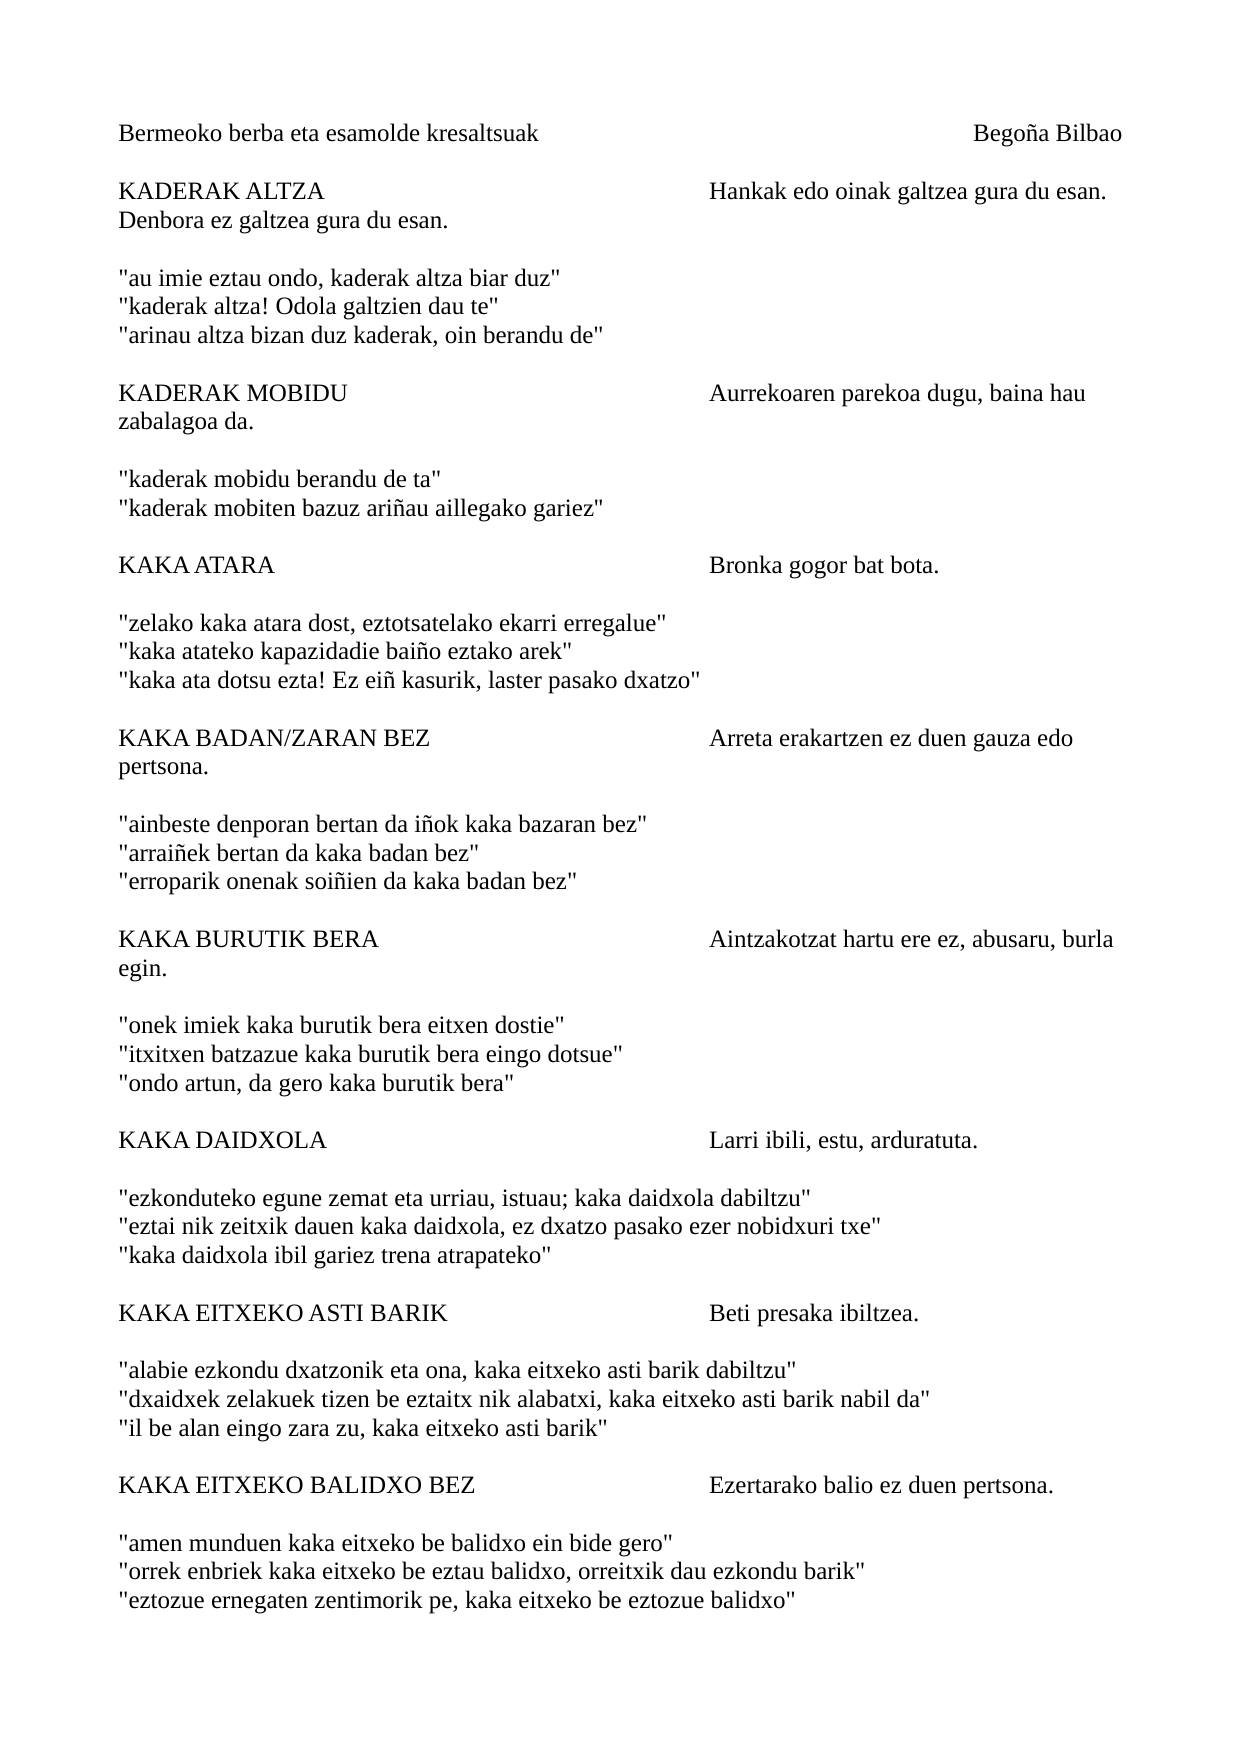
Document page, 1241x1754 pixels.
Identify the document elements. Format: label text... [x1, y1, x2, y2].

text "erroparik onenak soiñien da kaka badan bez" [118, 866, 1122, 895]
text "eztai nik zeitxik dauen kaka daidxola, ez dxatzo pasako ezer nobidxuri txe" [118, 1211, 1122, 1240]
text KADERAK ALTZA Hankak edo oinak galtzea gura du esan. Denbora ez galtzea gura du esan. [118, 176, 1122, 234]
text "dxaidxek zelakuek tizen be eztaitx nik alabatxi, kaka eitxeko asti barik nabil da" [118, 1384, 1122, 1413]
text KAKA ATARA Bronka gogor bat bota. [118, 550, 1122, 579]
text "au imie eztau ondo, kaderak altza biar duz" [118, 263, 1122, 291]
text "kaka atateko kapazidadie baiño eztako arek" [118, 636, 1122, 665]
text "ezkonduteko egune zemat eta urriau, istuau; kaka daidxola dabiltzu" [118, 1183, 1122, 1211]
text "zelako kaka atara dost, eztotsatelako ekarri erregalue" [118, 608, 1122, 636]
text KAKA BADAN/ZARAN BEZ Arreta erakartzen ez duen gauza edo pertsona. [118, 723, 1122, 780]
text "ondo artun, da gero kaka burutik bera" [118, 1068, 1122, 1096]
text "eztozue ernegaten zentimorik pe, kaka eitxeko be eztozue balidxo" [118, 1585, 1122, 1614]
text "kaderak mobidu berandu de ta" [118, 464, 1122, 493]
text "kaderak altza! Odola galtzien dau te" [118, 291, 1122, 320]
text KADERAK MOBIDU Aurrekoaren parekoa dugu, baina hau zabalagoa da. [118, 378, 1122, 435]
text "onek imiek kaka burutik bera eitxen dostie" [118, 1010, 1122, 1039]
text "ainbeste denporan bertan da iñok kaka bazaran bez" [118, 809, 1122, 838]
text KAKA EITXEKO BALIDXO BEZ Ezertarako balio ez duen pertsona. [118, 1470, 1122, 1499]
text "il be alan eingo zara zu, kaka eitxeko asti barik" [118, 1413, 1122, 1441]
text "itxitxen batzazue kaka burutik bera eingo dotsue" [118, 1039, 1122, 1068]
text KAKA EITXEKO ASTI BARIK Beti presaka ibiltzea. [118, 1298, 1122, 1326]
text "orrek enbriek kaka eitxeko be eztau balidxo, orreitxik dau ezkondu barik" [118, 1556, 1122, 1585]
text "alabie ezkondu dxatzonik eta ona, kaka eitxeko asti barik dabiltzu" [118, 1355, 1122, 1384]
text "kaka ata dotsu ezta! Ez eiñ kasurik, laster pasako dxatzo" [118, 665, 1122, 694]
text "kaderak mobiten bazuz ariñau aillegako gariez'' [118, 493, 1122, 521]
text "amen munduen kaka eitxeko be balidxo ein bide gero" [118, 1528, 1122, 1556]
text "arraiñek bertan da kaka badan bez" [118, 838, 1122, 866]
text KAKA DAIDXOLA Larri ibili, estu, arduratuta. [118, 1125, 1122, 1154]
text "kaka daidxola ibil gariez trena atrapateko" [118, 1240, 1122, 1269]
text KAKA BURUTIK BERA Aintzakotzat hartu ere ez, abusaru, burla egin. [118, 924, 1122, 981]
text "arinau altza bizan duz kaderak, oin berandu de" [118, 320, 1122, 349]
